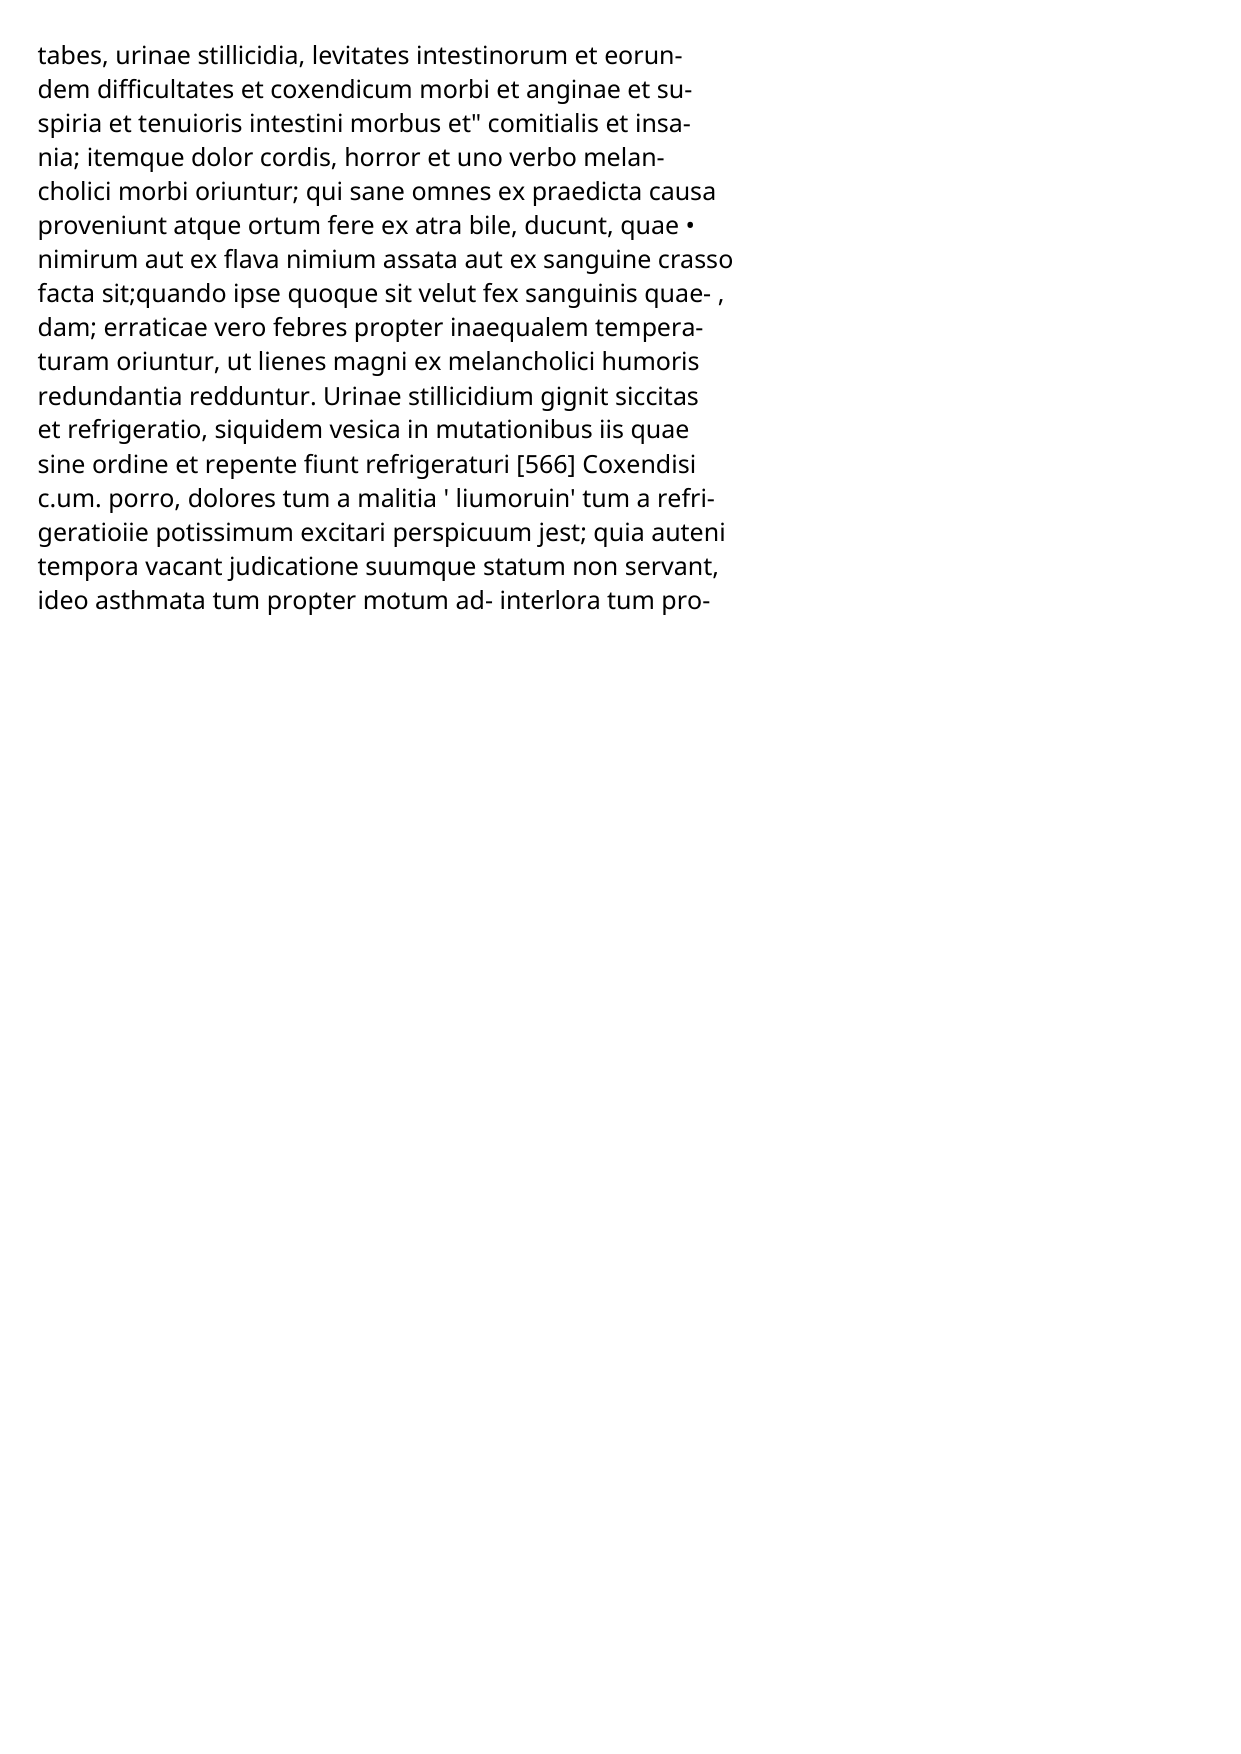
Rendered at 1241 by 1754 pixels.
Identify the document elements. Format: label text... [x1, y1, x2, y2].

text tabes, urinae stillicidia, levitates intestinorum et eorun- dem difficultates et coxendicum morbi et anginae et su- spiria et tenuioris intestini morbus et" comitialis et insa- nia; itemque dolor cordis, horror et uno verbo melan- cholici morbi oriuntur; qui sane omnes ex praedicta causa proveniunt atque ortum fere ex atra bile, ducunt, quae • nimirum aut ex flava nimium assata aut ex sanguine crasso facta sit;quando ipse quoque sit velut fex sanguinis quae- , dam; erraticae vero febres propter inaequalem tempera- turam oriuntur, ut lienes magni ex melancholici humoris redundantia redduntur. Urinae stillicidium gignit siccitas et refrigeratio, siquidem vesica in mutationibus iis quae sine ordine et repente fiunt refrigeraturi [566] Coxendisi c.um. porro, dolores tum a malitia ' liumoruin' tum a refri- geratioiie potissimum excitari perspicuum jest; quia auteni tempora vacant judicatione suumque statum non servant, ideo asthmata tum propter motum ad- interlora tum pro- [37, 37, 1203, 617]
